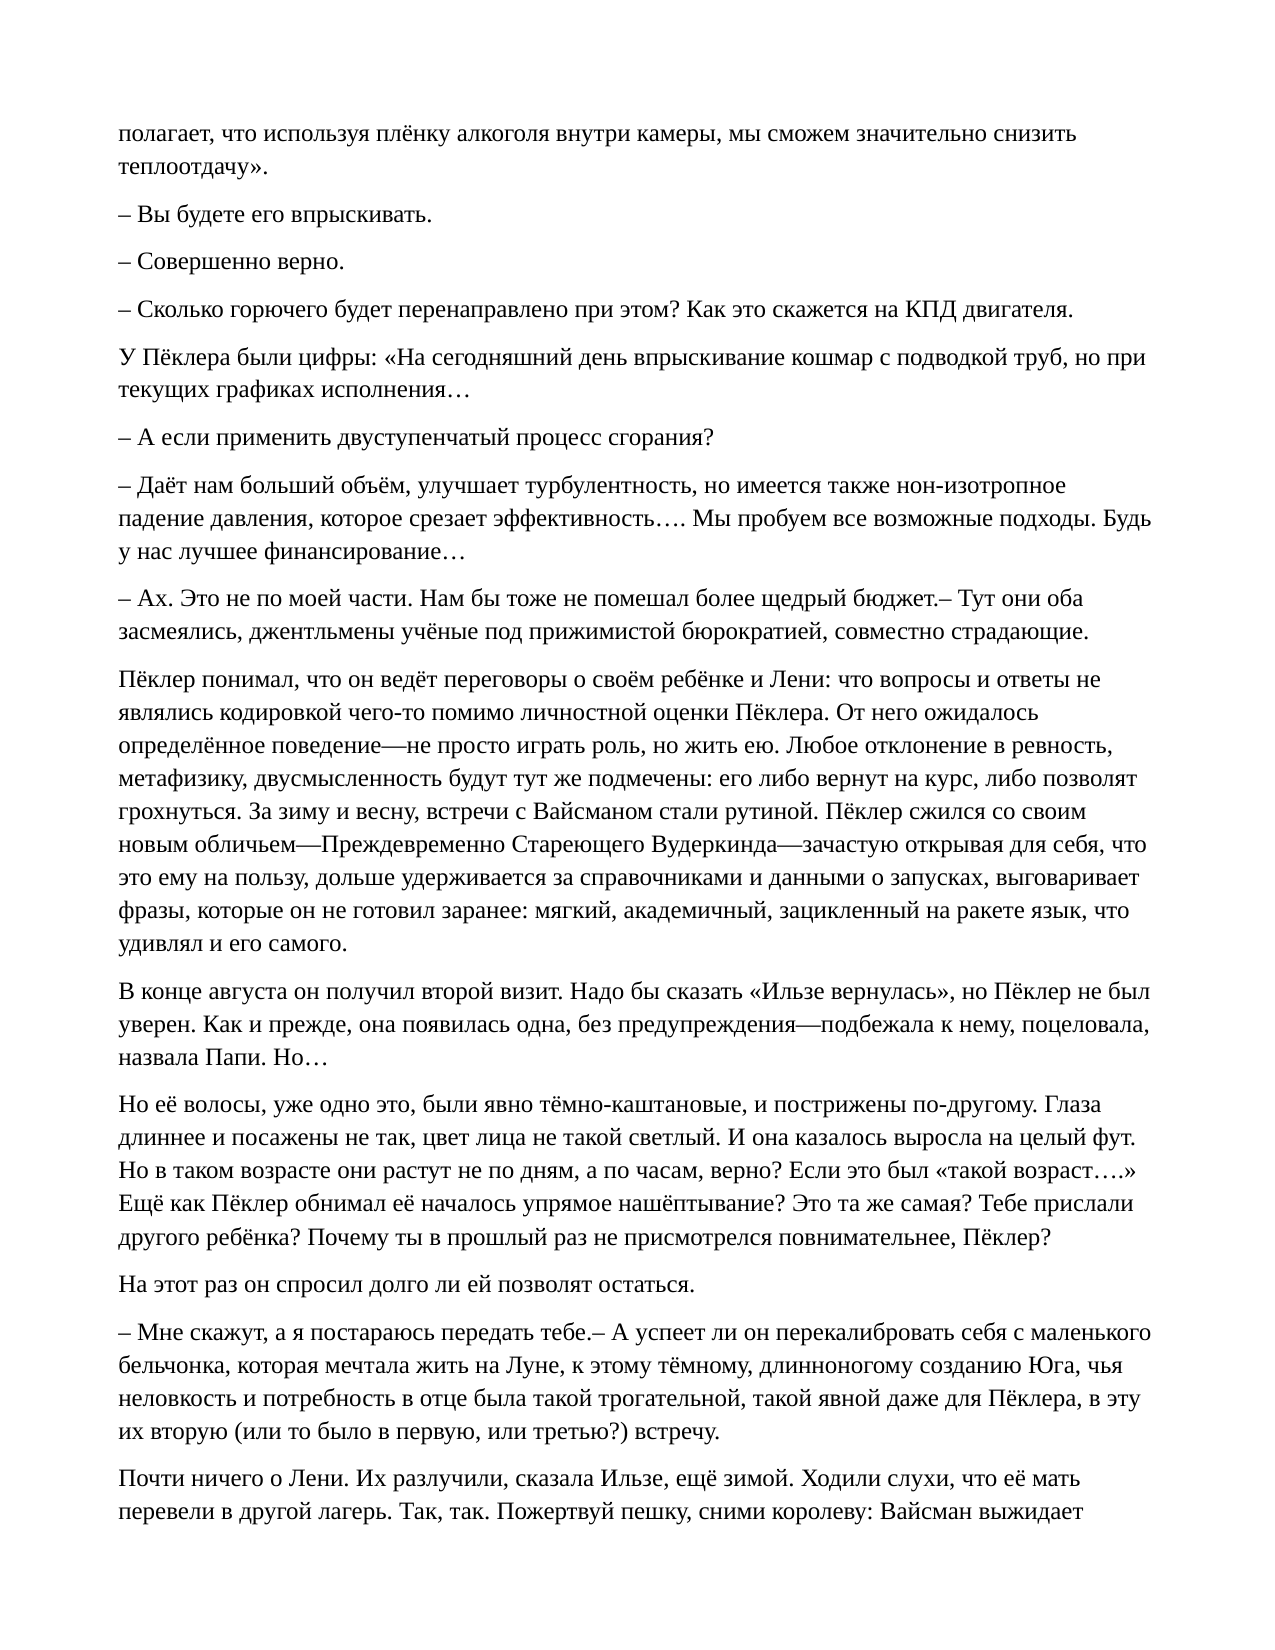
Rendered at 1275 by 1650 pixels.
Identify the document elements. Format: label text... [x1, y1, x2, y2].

text – А если применить двуступенчатый процесс сгорания? [118, 422, 1157, 451]
text Пёклер понимал, что он ведёт переговоры о своём ребёнке и Лени: что вопросы и ответы не являлись кодировкой чего-то помимо личностной оценки Пёклера. От него ожидалось определённое поведение—не просто играть роль, но жить ею. Любое отклонение в ревность, метафизику, двусмысленность будут тут же подмечены: его либо вернут на курс, либо позволят грохнуться. За зиму и весну, встречи с Вайсманом стали рутиной. Пёклер сжился со своим новым обличьем—Преждевременно Стареющего Вудеркинда—зачастую открывая для себя, что это ему на пользу, дольше удерживается за справочниками и данными о запусках, выговаривает фразы, которые он не готовил заранее: мягкий, академичный, зацикленный на ракете язык, что удивлял и его самого. [118, 664, 1157, 957]
text В конце августа он получил второй визит. Надо бы сказать «Ильзе вернулась», но Пёклер не был уверен. Как и прежде, она появилась одна, без предупреждения—подбежала к нему, поцеловала, назвала Папи. Но… [118, 976, 1157, 1071]
text – Даёт нам больший объём, улучшает турбулентность, но имеется также нон-изотропное падение давления, которое срезает эффективность…. Мы пробуем все возможные подходы. Будь у нас лучшее финансирование… [118, 470, 1157, 564]
text На этот раз он спросил долго ли ей позволят остаться. [118, 1269, 1157, 1298]
text – Ах. Это не по моей части. Нам бы тоже не помешал более щедрый бюджет.– Тут они оба засмеялись, джентльмены учёные под прижимистой бюрократией, совместно страдающие. [118, 583, 1157, 645]
text Почти ничего о Лени. Их разлучили, сказала Ильзе, ещё зимой. Ходили слухи, что её мать перевели в другой лагерь. Так, так. Пожертвуй пешку, сними королеву: Вайсман выжидает [118, 1463, 1157, 1525]
text У Пёклера были цифры: «На сегодняшний день впрыскивание кошмар с подводкой труб, но при текущих графиках исполнения… [118, 342, 1157, 403]
text Но её волосы, уже одно это, были явно тёмно-каштановые, и пострижены по-другому. Глаза длиннее и посажены не так, цвет лица не такой светлый. И она казалось выросла на целый фут. Но в таком возрасте они растут не по дням, а по часам, верно? Если это был «такой возраст….» Ещё как Пёклер обнимал её началось упрямое нашёптывание? Это та же самая? Тебе прислали другого ребёнка? Почему ты в прошлый раз не присмотрелся повнимательнее, Пёклер? [118, 1089, 1157, 1250]
text – Мне скажут, а я постараюсь передать тебе.– А успеет ли он перекалибровать себя с маленького бельчонка, которая мечтала жить на Луне, к этому тёмному, длинноногому созданию Юга, чья неловкость и потребность в отце была такой трогательной, такой явной даже для Пёклера, в эту их вторую (или то было в первую, или третью?) встречу. [118, 1317, 1157, 1444]
text полагает, что используя плёнку алкоголя внутри камеры, мы сможем значительно снизить теплоотдачу». [118, 118, 1157, 180]
text – Вы будете его впрыскивать. [118, 199, 1157, 227]
text – Совершенно верно. [118, 246, 1157, 275]
text – Сколько горючего будет перенаправлено при этом? Как это скажется на КПД двигателя. [118, 294, 1157, 323]
